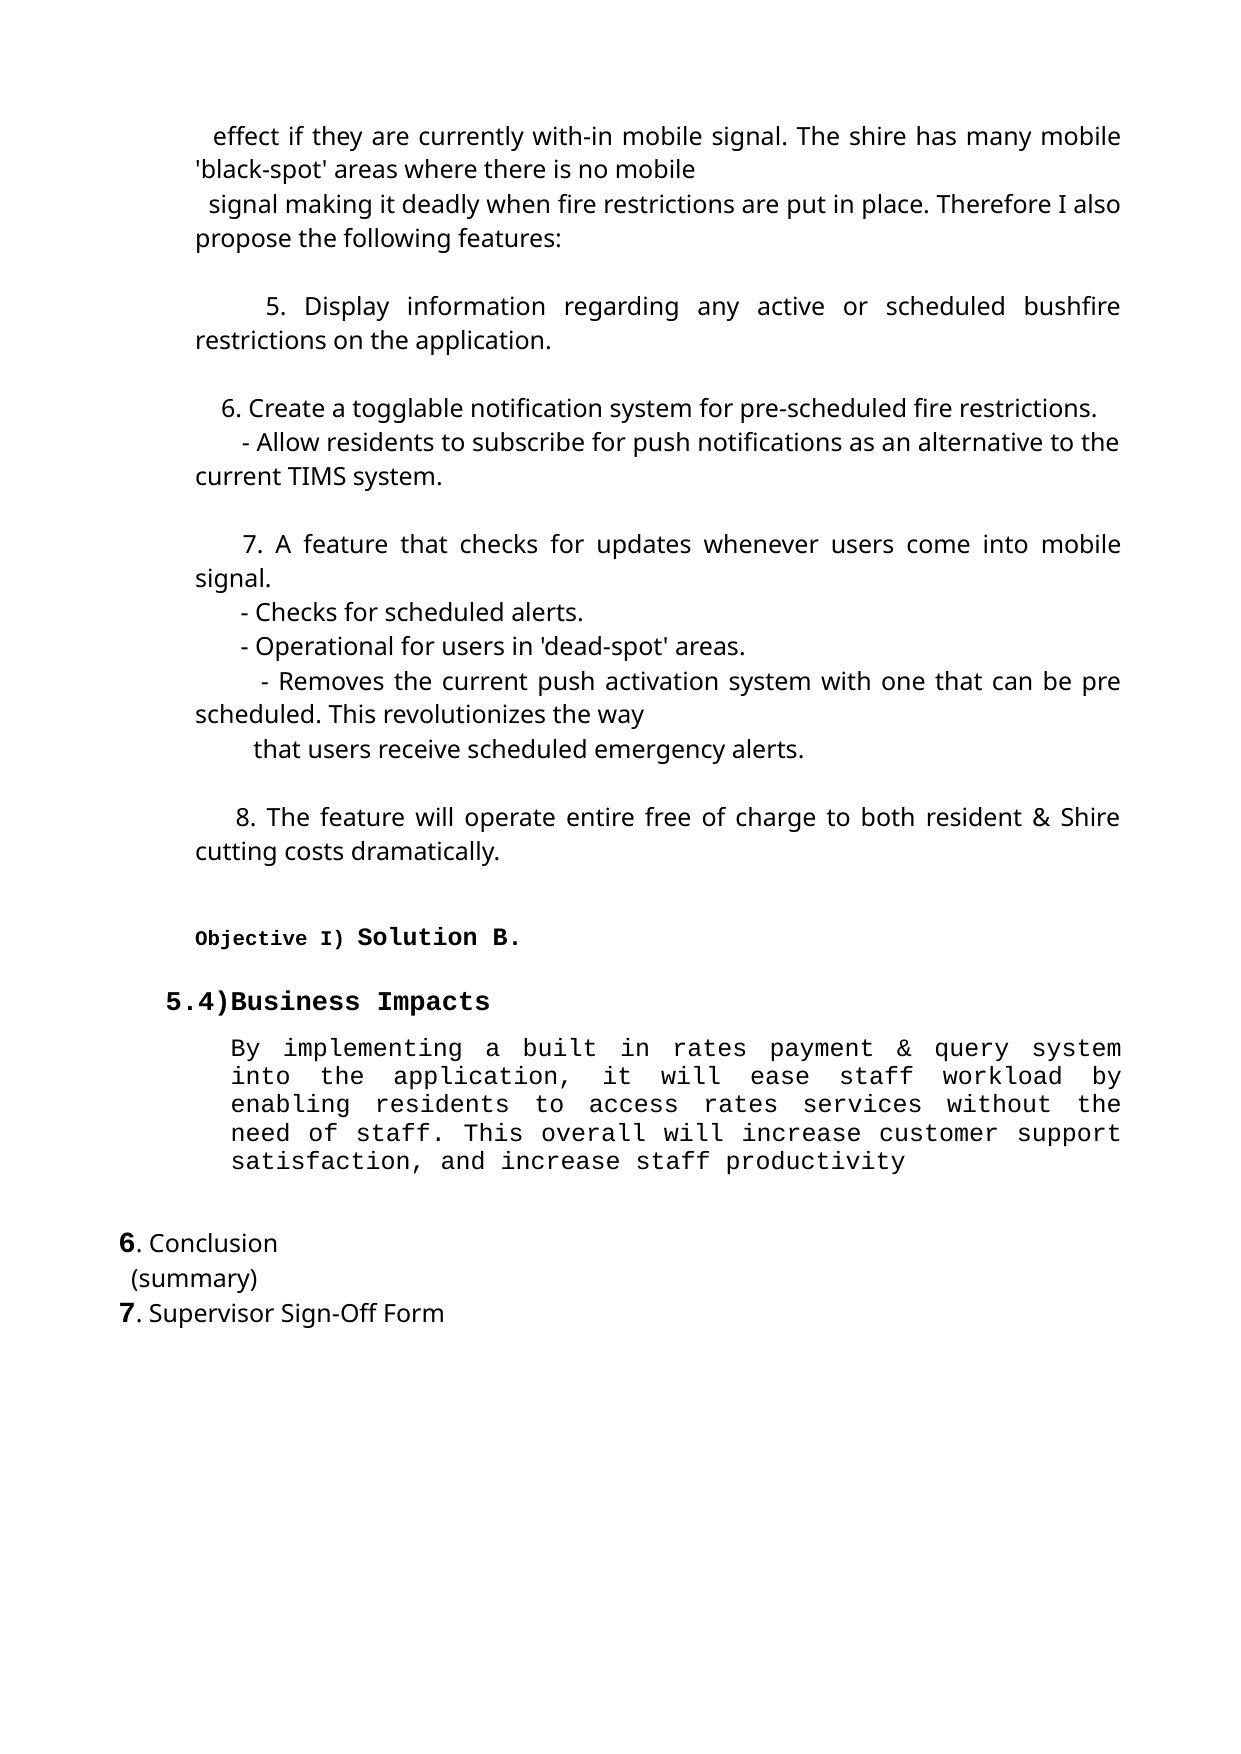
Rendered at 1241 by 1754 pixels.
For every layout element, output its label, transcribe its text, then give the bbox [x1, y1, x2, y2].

text 7. A feature that checks for updates whenever users come into mobile signal. [195, 527, 1122, 595]
text 5.4)Business Impacts [165, 987, 1122, 1018]
text - Operational for users in 'dead-spot' areas. [195, 629, 1122, 663]
text 7. Supervisor Sign-Off Form [118, 1295, 1122, 1331]
text 5. Display information regarding any active or scheduled bushfire restrictions on the application. [195, 288, 1122, 357]
text Objective I) Solution B. [195, 925, 1122, 953]
text effect if they are currently with-in mobile signal. The shire has many mobile 'black-spot' areas where there is no mobile [195, 118, 1122, 186]
text 6. Create a togglable notification system for pre-scheduled fire restrictions. [195, 391, 1122, 425]
text - Checks for scheduled alerts. [195, 595, 1122, 629]
text - Removes the current push activation system with one that can be pre scheduled. This revolutionizes the way [195, 663, 1122, 731]
text (summary) [118, 1261, 1122, 1295]
text that users receive scheduled emergency alerts. [195, 731, 1122, 765]
text 6. Conclusion [118, 1226, 1122, 1261]
text By implementing a built in rates payment & query system into the application, it will ease staff workload by enabling residents to access rates services without the need of staff. This overall will increase customer support satisfaction, and increase staff productivity [230, 1035, 1122, 1177]
text 8. The feature will operate entire free of charge to both resident & Shire cutting costs dramatically. [195, 799, 1122, 867]
text signal making it deadly when fire restrictions are put in place. Therefore I also propose the following features: [195, 186, 1122, 254]
text - Allow residents to subscribe for push notifications as an alternative to the current TIMS system. [195, 425, 1122, 493]
